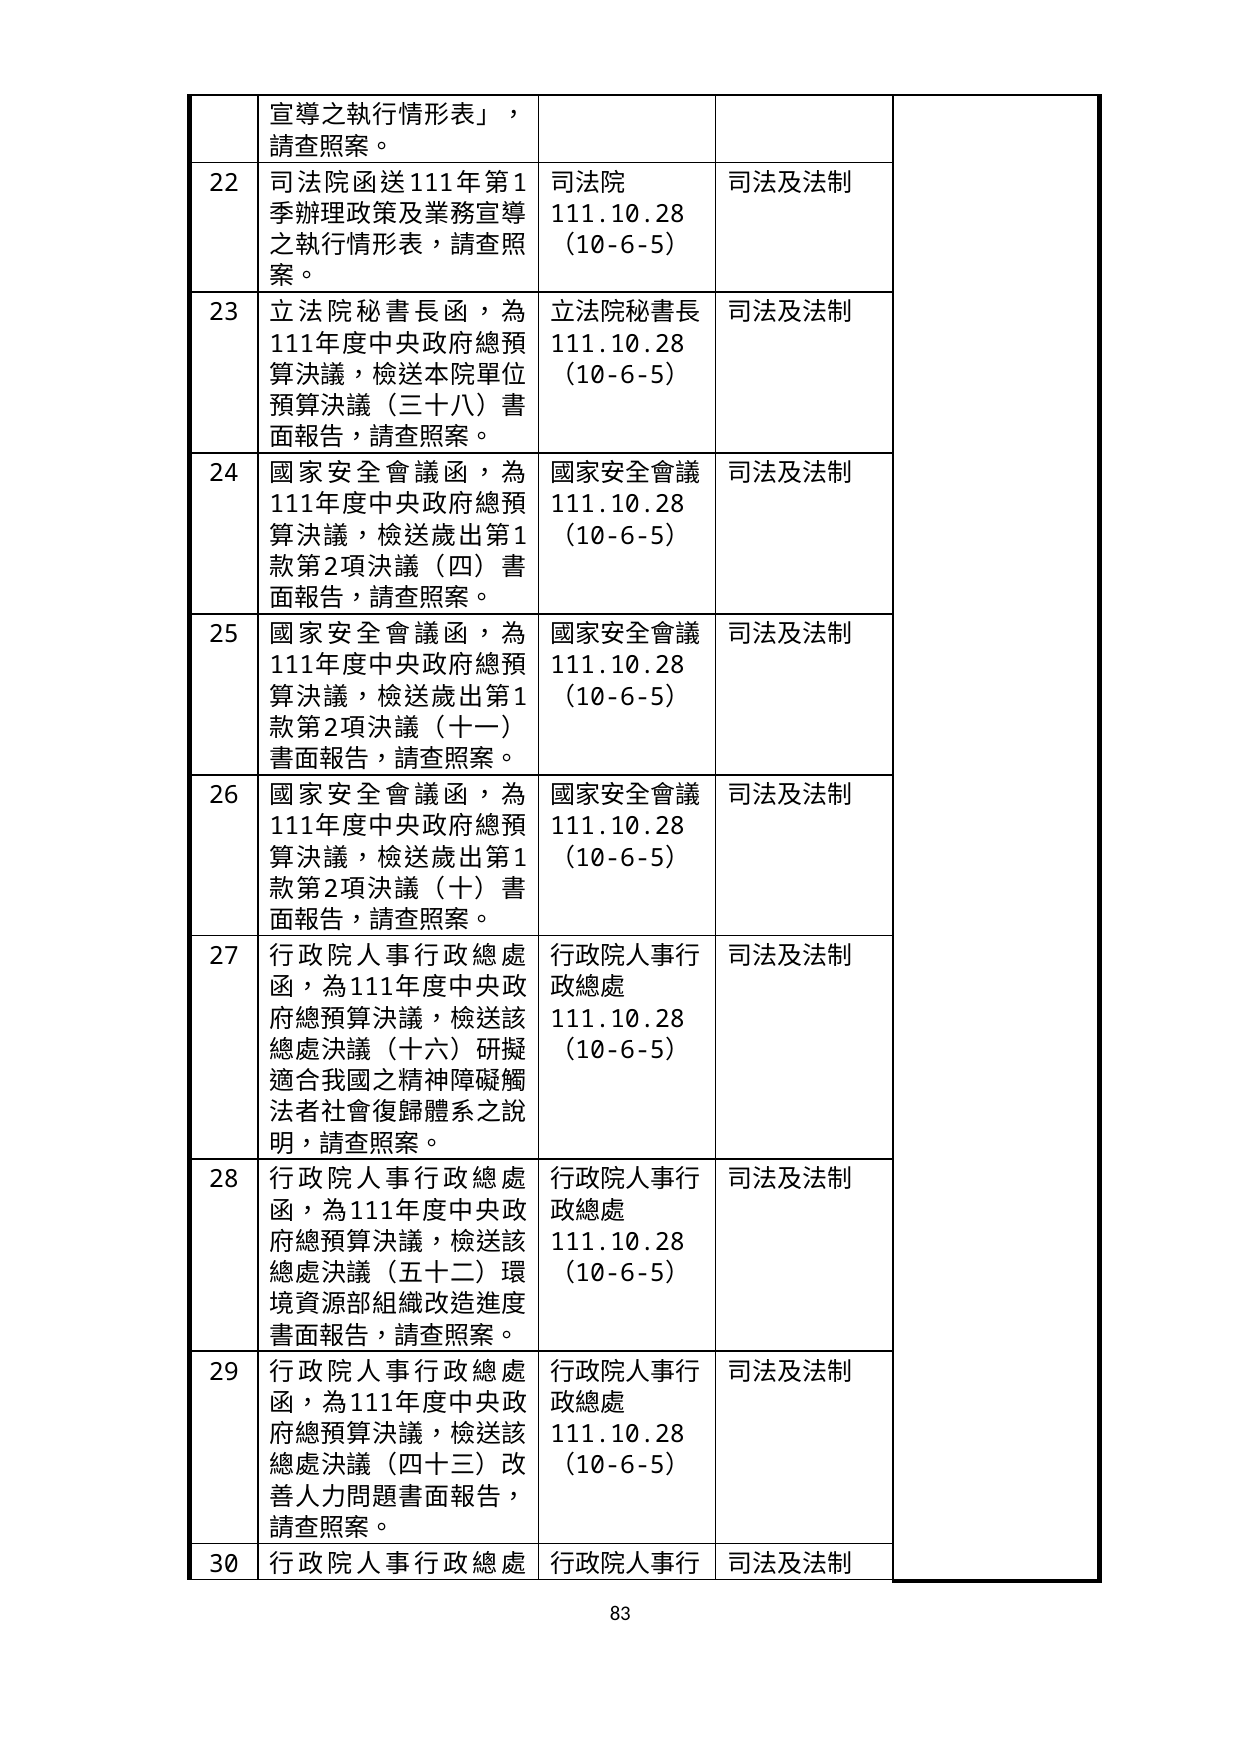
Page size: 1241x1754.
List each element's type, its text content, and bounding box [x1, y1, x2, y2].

table_cell 國家安全會議函，為111年度中央政府總預算決議，檢送歲出第1款第2項決議（十一）書面報告，請查照案。 [259, 615, 538, 774]
table_cell 宣導之執行情形表」，請查照案。 [259, 96, 538, 161]
table_cell 司法及法制 [716, 1544, 892, 1578]
table_cell 行政院人事行政總處 111.10.28 （10-6-5） [539, 936, 715, 1158]
table_cell 24 [192, 454, 257, 613]
table_cell 行政院人事行 [539, 1544, 715, 1578]
table_cell [894, 96, 1097, 1578]
table_cell 行政院人事行政總處 [259, 1544, 538, 1578]
table_cell 司法及法制 [716, 615, 892, 774]
table_cell 司法及法制 [716, 454, 892, 613]
table_cell 行政院人事行政總處 111.10.28 （10-6-5） [539, 1160, 715, 1350]
table_cell 國家安全會議函，為111年度中央政府總預算決議，檢送歲出第1款第2項決議（四）書面報告，請查照案。 [259, 454, 538, 613]
table_cell [716, 96, 892, 161]
table_cell 行政院人事行政總處函，為111年度中央政府總預算決議，檢送該總處決議（五十二）環境資源部組織改造進度書面報告，請查照案。 [259, 1160, 538, 1350]
table_cell 25 [192, 615, 257, 774]
table_cell 司法及法制 [716, 936, 892, 1158]
table_cell 29 [192, 1352, 257, 1543]
table_cell 立法院秘書長函，為111年度中央政府總預算決議，檢送本院單位預算決議（三十八）書面報告，請查照案。 [259, 293, 538, 452]
table_cell 國家安全會議 111.10.28 （10-6-5） [539, 776, 715, 935]
table_cell 司法及法制 [716, 776, 892, 935]
table_cell 國家安全會議 111.10.28 （10-6-5） [539, 454, 715, 613]
table_cell 國家安全會議 111.10.28 （10-6-5） [539, 615, 715, 774]
table_cell 22 [192, 163, 257, 291]
table_cell 27 [192, 936, 257, 1158]
table_cell 立法院秘書長 111.10.28 （10-6-5） [539, 293, 715, 452]
table_cell 司法及法制 [716, 293, 892, 452]
table_cell 行政院人事行政總處函，為111年度中央政府總預算決議，檢送該總處決議（四十三）改善人力問題書面報告，請查照案。 [259, 1352, 538, 1543]
table_cell 23 [192, 293, 257, 452]
table_cell 司法院函送111年第1季辦理政策及業務宣導之執行情形表，請查照案。 [259, 163, 538, 291]
table_cell 行政院人事行政總處函，為111年度中央政府總預算決議，檢送該總處決議（十六）研擬適合我國之精神障礙觸法者社會復歸體系之說明，請查照案。 [259, 936, 538, 1158]
table_cell 30 [192, 1544, 257, 1578]
table_cell 司法及法制 [716, 1160, 892, 1350]
table_cell 司法及法制 [716, 1352, 892, 1543]
table_cell 司法及法制 [716, 163, 892, 291]
table_cell 行政院人事行政總處 111.10.28 （10-6-5） [539, 1352, 715, 1543]
table_cell 國家安全會議函，為111年度中央政府總預算決議，檢送歲出第1款第2項決議（十）書面報告，請查照案。 [259, 776, 538, 935]
table_cell 28 [192, 1160, 257, 1350]
table_cell [539, 96, 715, 161]
table_cell 司法院 111.10.28 （10-6-5） [539, 163, 715, 291]
table_cell [192, 96, 257, 161]
table_cell 26 [192, 776, 257, 935]
